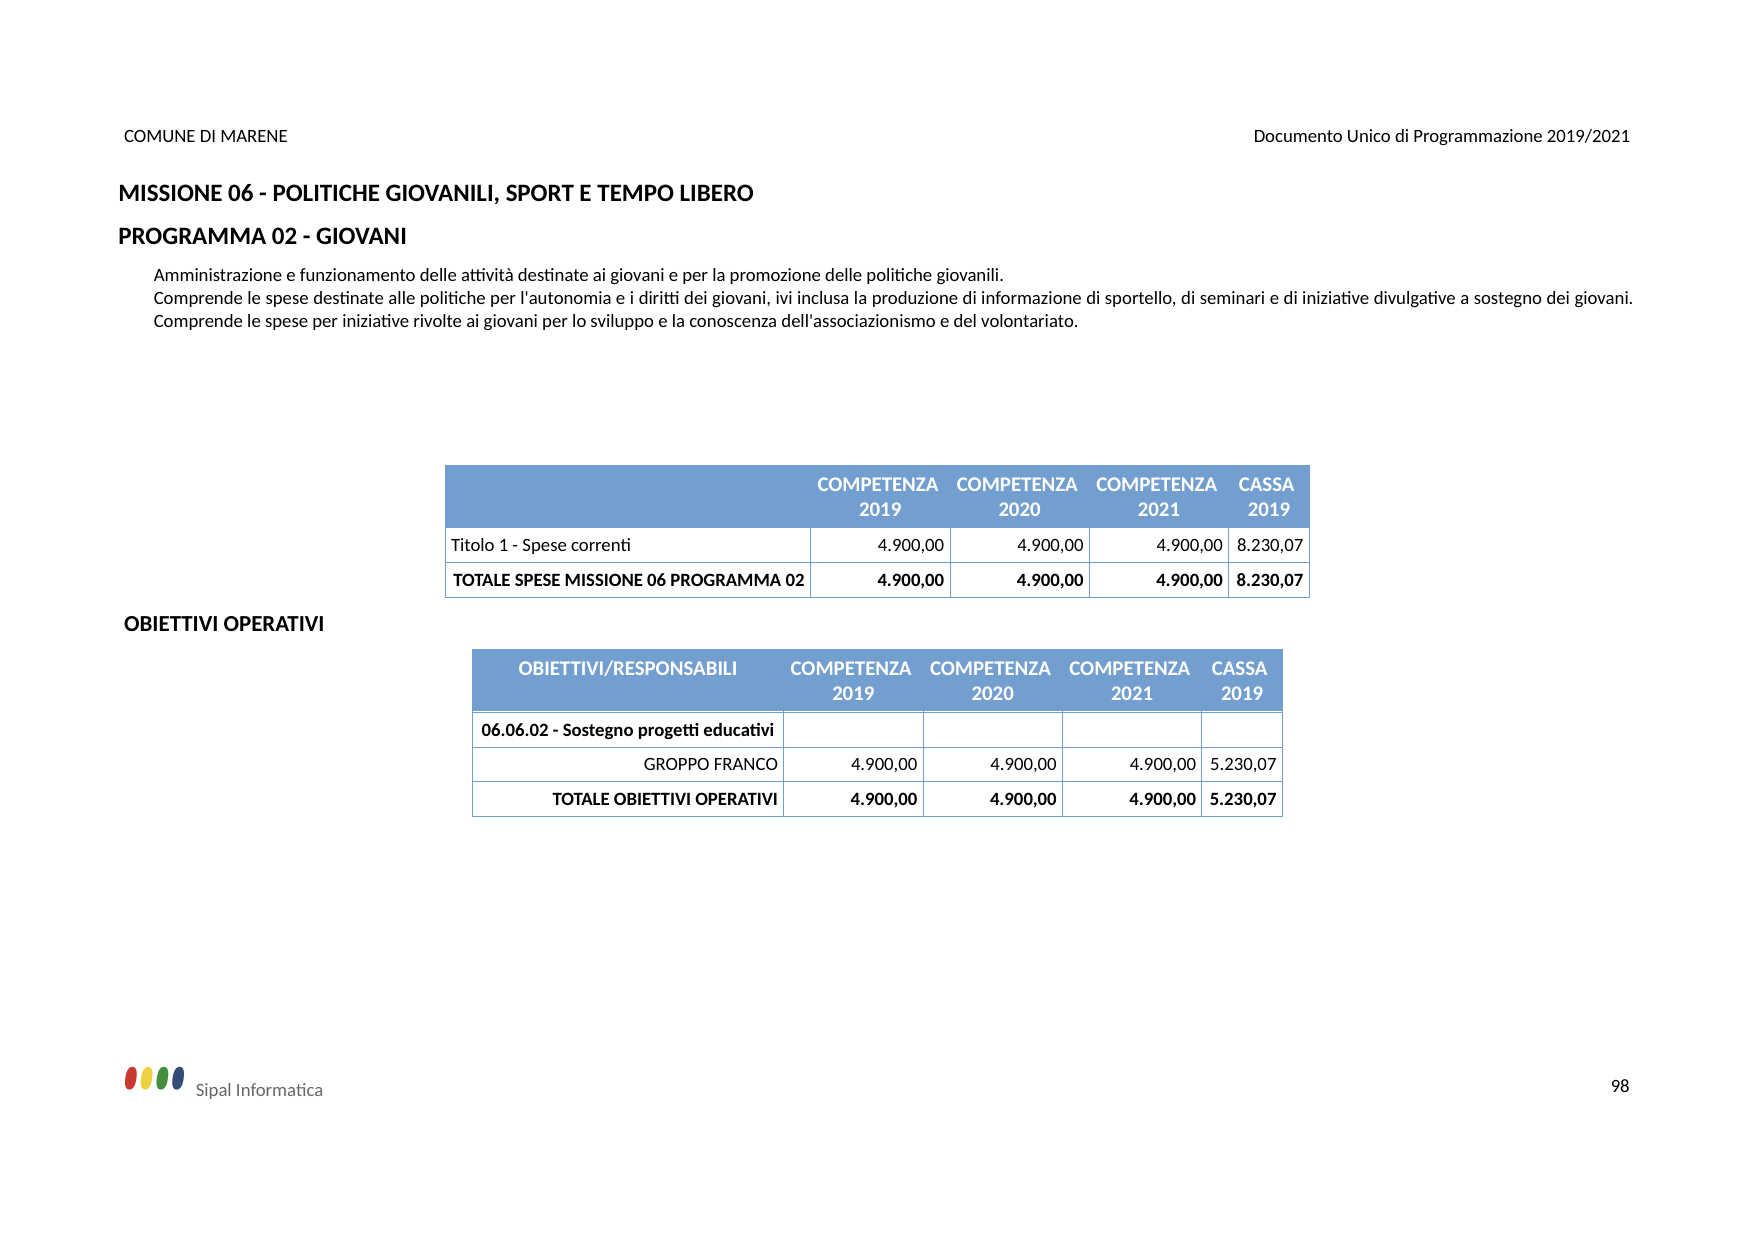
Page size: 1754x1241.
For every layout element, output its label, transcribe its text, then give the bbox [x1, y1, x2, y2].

table_header [118, 459, 1636, 603]
table_cell [924, 713, 1062, 746]
table_cell [784, 713, 923, 746]
table_cell 4.900,00 [1063, 782, 1201, 816]
table_header COMPETENZA 2019 [811, 466, 950, 527]
text Missione 06 - Politiche giovanili, sport e tempo libero [118, 177, 1612, 208]
table_header CASSA 2019 [1202, 650, 1282, 711]
table_cell 4.900,00 [811, 528, 950, 562]
table_header OBIETTIVI/RESPONSABILI [473, 650, 783, 711]
table_cell TOTALE SPESE MISSIONE 06 PROGRAMMA 02 [446, 563, 810, 597]
table_header CASSA 2019 [1229, 466, 1309, 527]
table_header COMPETENZA 2021 [1090, 466, 1228, 527]
table_cell 4.900,00 [784, 782, 923, 816]
table_cell 06.06.02 - Sostegno progetti educativi [473, 713, 783, 746]
table_header COMPETENZA 2019 [784, 650, 923, 711]
table_cell TOTALE OBIETTIVI OPERATIVI [473, 782, 783, 816]
table_cell 4.900,00 [924, 782, 1062, 816]
table_header COMPETENZA 2020 [924, 650, 1062, 711]
table_cell Titolo 1 - Spese correnti [446, 528, 810, 562]
table_cell [118, 643, 1636, 822]
table_cell 4.900,00 [1063, 748, 1201, 781]
table_cell 4.900,00 [1090, 528, 1228, 562]
text Comprende le spese destinate alle politiche per l'autonomia e i diritti dei giovani, ivi inclusa la produzione di informazione di sportello, di seminari e di iniziative divulgative a sostegno dei giovani. Comprende le spese per iniziative rivolte ai giovani per lo sviluppo e la conoscenza dell'associazionismo e del volontariato. [153, 286, 1636, 332]
table_cell 4.900,00 [951, 563, 1089, 597]
table_cell 8.230,07 [1229, 528, 1309, 562]
table_header [446, 466, 810, 527]
table_cell 5.230,07 [1202, 748, 1282, 781]
table_cell [1063, 713, 1201, 746]
table_cell 5.230,07 [1202, 782, 1282, 816]
text Programma 02 - Giovani [118, 220, 1612, 251]
table_cell OBIETTIVI OPERATIVI [118, 604, 1636, 643]
table_header COMPETENZA 2021 [1063, 650, 1201, 711]
table_cell 4.900,00 [811, 563, 950, 597]
table_cell 4.900,00 [1090, 563, 1228, 597]
table_cell [1202, 713, 1282, 746]
text Amministrazione e funzionamento delle attività destinate ai giovani e per la promozione delle politiche giovanili. [153, 263, 1636, 286]
table_cell 4.900,00 [951, 528, 1089, 562]
table_cell 4.900,00 [784, 748, 923, 781]
table_cell 4.900,00 [924, 748, 1062, 781]
table_cell GROPPO FRANCO [473, 748, 783, 781]
table_cell 8.230,07 [1229, 563, 1309, 597]
table_header COMPETENZA 2020 [951, 466, 1089, 527]
